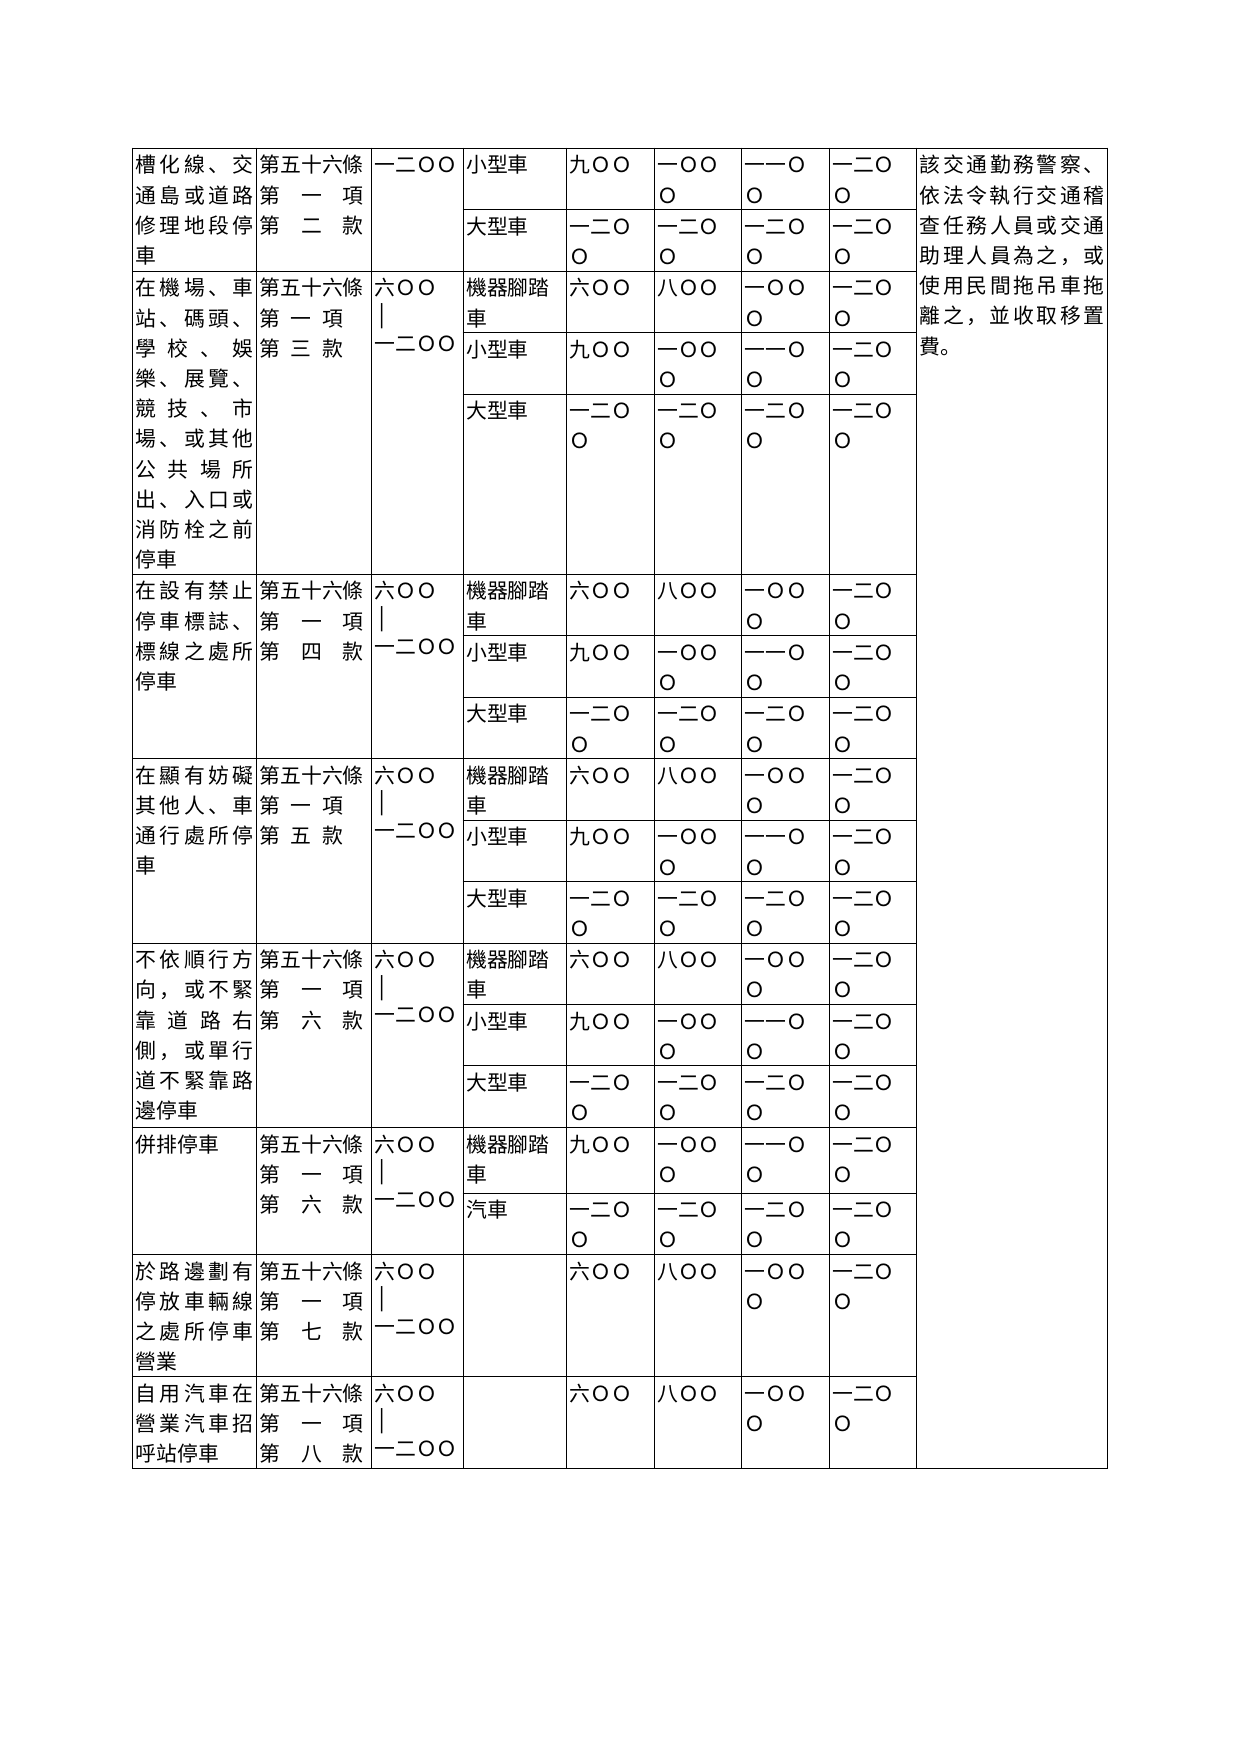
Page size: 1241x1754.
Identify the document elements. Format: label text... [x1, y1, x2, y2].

table_cell 一二ＯＯ [742, 698, 829, 758]
table_cell 一ＯＯＯ [742, 575, 829, 635]
table_cell 六ＯＯ [567, 1377, 654, 1467]
table_cell 機器腳踏車 [464, 944, 566, 1004]
table_cell 機器腳踏車 [464, 1128, 566, 1192]
table_cell 第五十六條 第 一 項 第 七 款 [257, 1255, 371, 1376]
table_cell 汽車 [464, 1194, 566, 1254]
table_cell 小型車 [464, 333, 566, 393]
table_cell 一二ＯＯ [655, 1194, 741, 1254]
table_cell 六ＯＯ [567, 1255, 654, 1376]
table_cell 六ＯＯ [567, 759, 654, 819]
table_cell 大型車 [464, 210, 566, 271]
table_cell 八ＯＯ [655, 1255, 741, 1376]
table_cell 大型車 [464, 395, 566, 574]
table_cell 六ＯＯ │ 一二ＯＯ [372, 1128, 463, 1254]
table_cell 九ＯＯ [567, 636, 654, 697]
table_cell 小型車 [464, 1005, 566, 1065]
table_cell 一二ＯＯ [655, 698, 741, 758]
table_cell 八ＯＯ [655, 759, 741, 819]
table_cell 一二ＯＯ [742, 1194, 829, 1254]
table_cell 一二ＯＯ [830, 1255, 916, 1376]
table_cell 八ＯＯ [655, 272, 741, 332]
table_cell 於路邊劃有停放車輛線之處所停車營業 [133, 1255, 256, 1376]
table_cell 六ＯＯ │ 一二ＯＯ [372, 759, 463, 942]
table_cell 一ＯＯＯ [655, 821, 741, 881]
table_cell 一二ＯＯ [372, 149, 463, 271]
table_cell 一二ＯＯ [742, 395, 829, 574]
table_cell [464, 1377, 566, 1467]
table_cell 一二ＯＯ [830, 698, 916, 758]
table_cell 六ＯＯ │ 一二ＯＯ [372, 944, 463, 1127]
table_cell 一二ＯＯ [830, 1194, 916, 1254]
table_cell 一ＯＯＯ [655, 1005, 741, 1065]
table_cell 一一ＯＯ [742, 1128, 829, 1192]
table_cell 九ＯＯ [567, 149, 654, 209]
table_cell 一二ＯＯ [830, 944, 916, 1004]
table_cell 九ＯＯ [567, 1128, 654, 1192]
table_cell 一二ＯＯ [830, 149, 916, 209]
table_cell 一二ＯＯ [830, 1005, 916, 1065]
table_cell 一二ＯＯ [830, 575, 916, 635]
table_cell 一ＯＯＯ [655, 149, 741, 209]
table_cell 一二ＯＯ [655, 210, 741, 271]
table_cell 一二ＯＯ [830, 882, 916, 942]
table_cell 一一ＯＯ [742, 821, 829, 881]
table_cell 一二ＯＯ [830, 821, 916, 881]
table_cell 自用汽車在營業汽車招呼站停車 [133, 1377, 256, 1467]
table_cell 六ＯＯ │ 一二ＯＯ [372, 1255, 463, 1376]
table_cell 機器腳踏車 [464, 575, 566, 635]
table_cell 一二ＯＯ [655, 395, 741, 574]
table_cell 一一ＯＯ [742, 149, 829, 209]
table_cell 第五十六條 第 一 項 第 三 款 [257, 272, 371, 574]
table_cell 第五十六條 第 一 項 第 二 款 [257, 149, 371, 271]
table_cell 在顯有妨礙其他人、車通行處所停車 [133, 759, 256, 942]
table_cell 一一ＯＯ [742, 1005, 829, 1065]
table_cell 不依順行方向，或不緊靠道路右側，或單行道不緊靠路邊停車 [133, 944, 256, 1127]
table_cell 六ＯＯ │ 一二ＯＯ [372, 1377, 463, 1467]
table_cell 第五十六條 第 一 項 第 四 款 [257, 575, 371, 758]
table_cell 九ＯＯ [567, 333, 654, 393]
table_cell 一二ＯＯ [830, 210, 916, 271]
table_cell 大型車 [464, 882, 566, 942]
table_cell 一二ＯＯ [567, 882, 654, 942]
table_cell 六ＯＯ [567, 272, 654, 332]
table_cell 一二ＯＯ [742, 1066, 829, 1127]
table_cell 一ＯＯＯ [655, 333, 741, 393]
table_cell 一二ＯＯ [742, 882, 829, 942]
table_cell 六ＯＯ │ 一二ＯＯ [372, 272, 463, 574]
table_cell 大型車 [464, 698, 566, 758]
table_cell 一一ＯＯ [742, 636, 829, 697]
table_cell 小型車 [464, 149, 566, 209]
table_cell 八ＯＯ [655, 1377, 741, 1467]
table_cell 一二ＯＯ [830, 636, 916, 697]
table_cell 一二ＯＯ [567, 1066, 654, 1127]
table_cell 六ＯＯ [567, 944, 654, 1004]
table_cell 一ＯＯＯ [742, 1255, 829, 1376]
table_cell 一二ＯＯ [830, 759, 916, 819]
table_cell 一一ＯＯ [742, 333, 829, 393]
table_cell 一ＯＯＯ [655, 636, 741, 697]
table_cell 一ＯＯＯ [742, 272, 829, 332]
table_cell 一ＯＯＯ [742, 944, 829, 1004]
table_cell 九ＯＯ [567, 821, 654, 881]
table_cell 大型車 [464, 1066, 566, 1127]
table_cell 第五十六條 第 一 項 第 八 款 [257, 1377, 371, 1467]
table_cell 八ＯＯ [655, 944, 741, 1004]
table_cell 一ＯＯＯ [742, 759, 829, 819]
table_cell 一二ＯＯ [567, 210, 654, 271]
table_cell 小型車 [464, 636, 566, 697]
table_cell 機器腳踏車 [464, 272, 566, 332]
table_cell 一ＯＯＯ [742, 1377, 829, 1467]
table_cell 第五十六條 第 一 項 第 六 款 [257, 1128, 371, 1254]
table_cell 一二ＯＯ [830, 1128, 916, 1192]
table_cell 九ＯＯ [567, 1005, 654, 1065]
table_cell 第五十六條 第 一 項 第 五 款 [257, 759, 371, 942]
table_cell 第五十六條 第 一 項 第 六 款 [257, 944, 371, 1127]
table_cell 併排停車 [133, 1128, 256, 1254]
table_cell 一二ＯＯ [655, 882, 741, 942]
table_cell 六ＯＯ │ 一二ＯＯ [372, 575, 463, 758]
table_cell 一二ＯＯ [567, 698, 654, 758]
table_cell 槽化線、交通島或道路修理地段停車 [133, 149, 256, 271]
table_cell 六ＯＯ [567, 575, 654, 635]
table_cell 一ＯＯＯ [655, 1128, 741, 1192]
table_cell 一二ＯＯ [830, 395, 916, 574]
table_cell [464, 1255, 566, 1376]
table_cell 一二ＯＯ [655, 1066, 741, 1127]
table_cell 機器腳踏車 [464, 759, 566, 819]
table_cell 一二ＯＯ [567, 1194, 654, 1254]
table_cell 八ＯＯ [655, 575, 741, 635]
table_cell 一二ＯＯ [830, 333, 916, 393]
table_cell 在設有禁止停車標誌、標線之處所停車 [133, 575, 256, 758]
table_cell 小型車 [464, 821, 566, 881]
table_cell 一二ＯＯ [567, 395, 654, 574]
table_cell 一二ＯＯ [830, 1066, 916, 1127]
table_cell 一二ＯＯ [830, 272, 916, 332]
table_cell 一二ＯＯ [830, 1377, 916, 1467]
table_cell 在機場、車站、碼頭、學校、娛樂、展覽、競技、市場、或其他公共場所出、入口或消防栓之前停車 [133, 272, 256, 574]
table_cell 一二ＯＯ [742, 210, 829, 271]
